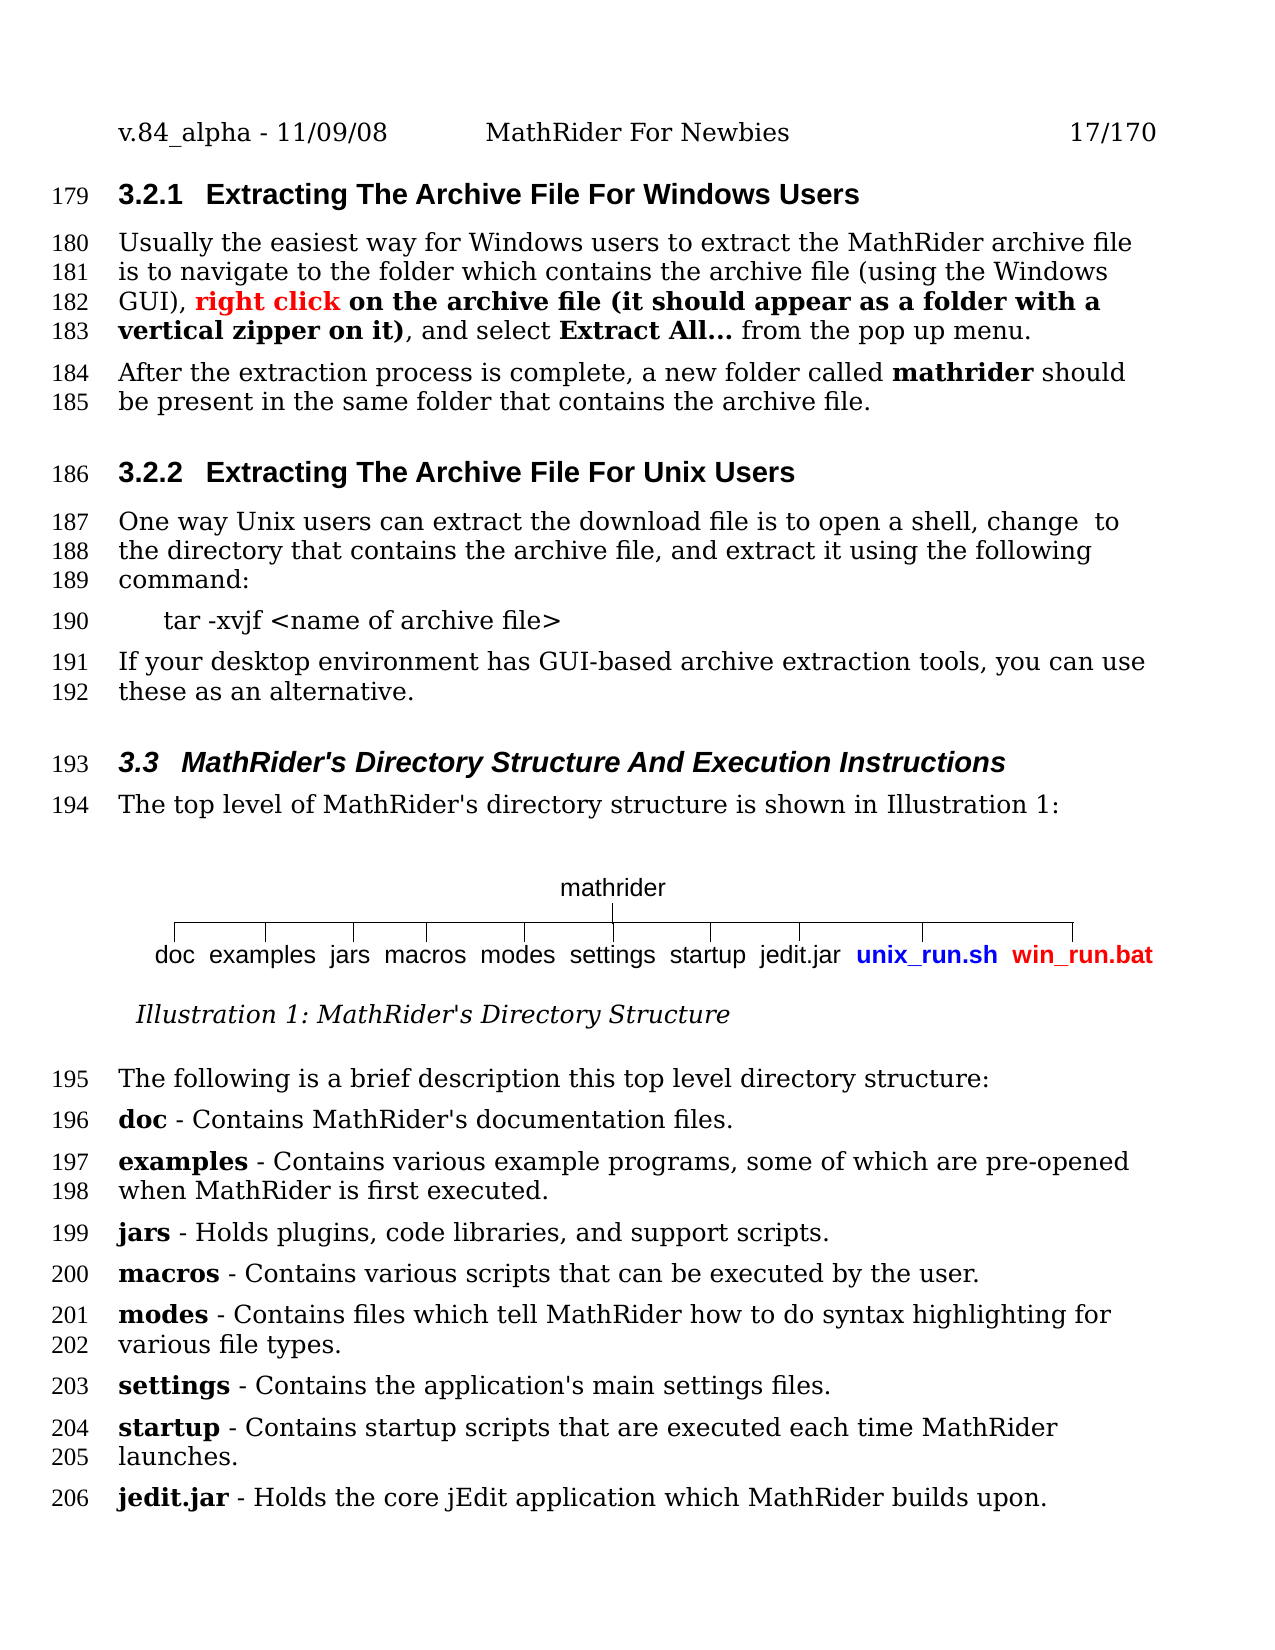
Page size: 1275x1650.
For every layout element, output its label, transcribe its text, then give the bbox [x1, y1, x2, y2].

text modes - Contains files which tell MathRider how to do syntax highlighting for various file types. [118, 1300, 1157, 1359]
subtitle Extracting The Archive File For Windows Users [118, 177, 1157, 210]
text doc - Contains MathRider's documentation files. [118, 1105, 1157, 1135]
text The top level of MathRider's directory structure is shown in Illustration 1: [118, 790, 1157, 819]
text Usually the easiest way for Windows users to extract the MathRider archive file is to navigate to the folder which contains the archive file (using the Windows GUI), right click on the archive file (it should appear as a folder with a vertical zipper on it), and select Extract All... from the pop up menu. [118, 228, 1157, 345]
text tar -xvjf <name of archive file> [163, 606, 1157, 635]
text examples - Contains various example programs, some of which are pre-opened when MathRider is first executed. [118, 1147, 1157, 1205]
subtitle Extracting The Archive File For Unix Users [118, 455, 1157, 489]
text startup - Contains startup scripts that are executed each time MathRider launches. [118, 1412, 1157, 1471]
text jedit.jar - Holds the core jEdit application which MathRider builds upon. [118, 1483, 1157, 1512]
text jars - Holds plugins, code libraries, and support scripts. [118, 1217, 1157, 1247]
text Illustration 1: MathRider's Directory Structure [136, 846, 1153, 1029]
text If your desktop environment has GUI-based archive extraction tools, you can use these as an alternative. [118, 647, 1157, 706]
text After the extraction process is complete, a new folder called mathrider should be present in the same folder that contains the archive file. [118, 357, 1157, 416]
text macros - Contains various scripts that can be executed by the user. [118, 1259, 1157, 1288]
text settings - Contains the application's main settings files. [118, 1371, 1157, 1400]
subtitle MathRider's Directory Structure And Execution Instructions [118, 745, 1157, 778]
text One way Unix users can extract the download file is to open a shell, change to the directory that contains the archive file, and extract it using the following command: [118, 507, 1157, 594]
text The following is a brief description this top level directory structure: [118, 1064, 1157, 1093]
